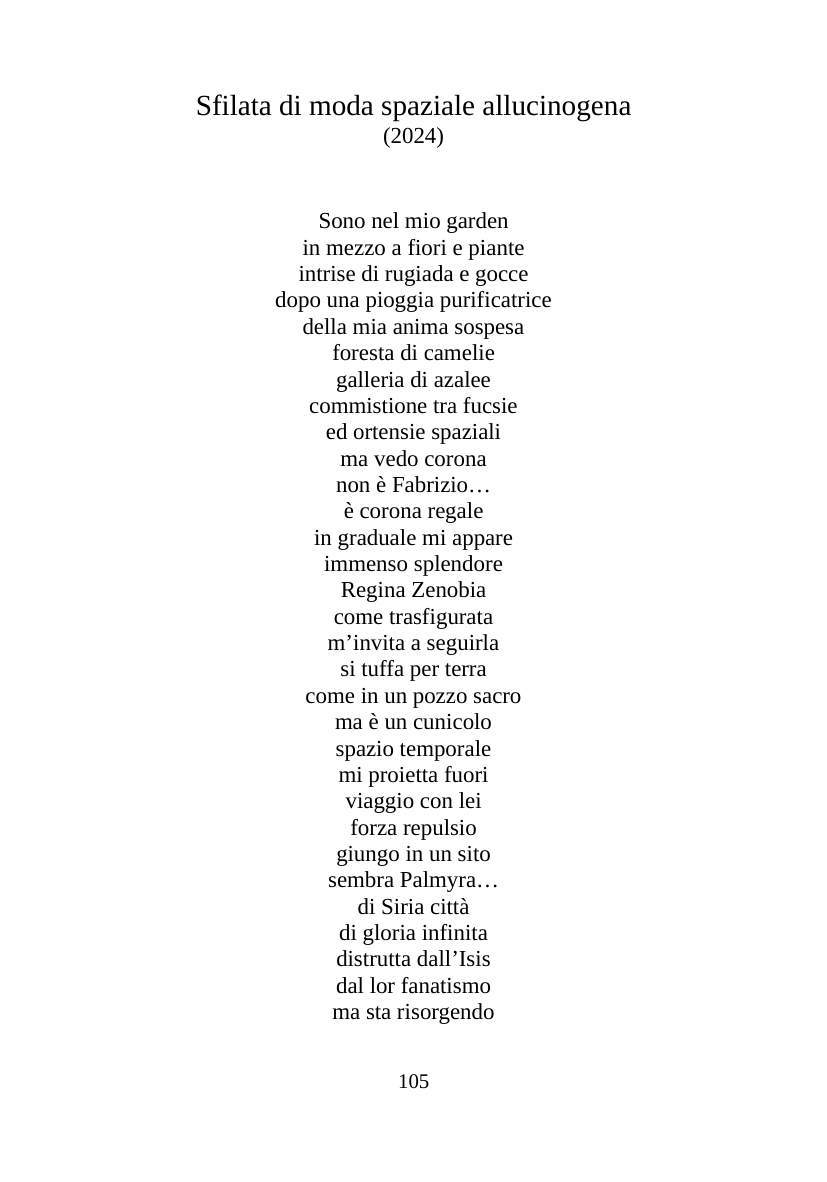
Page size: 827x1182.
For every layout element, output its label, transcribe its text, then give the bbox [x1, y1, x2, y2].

text si tuffa per terra [88, 656, 738, 682]
text come trasfigurata [88, 603, 738, 629]
text non è Fabrizio… [88, 471, 738, 497]
text di Siria città [88, 893, 738, 919]
text galleria di azalee [88, 366, 738, 392]
text Sfilata di moda spaziale allucinogena (2024) [88, 88, 738, 148]
text m’invita a seguirla [88, 629, 738, 656]
text in graduale mi appare [88, 524, 738, 550]
text della mia anima sospesa [88, 313, 738, 339]
text forza repulsio [88, 814, 738, 840]
text intrise di rugiada e gocce [88, 260, 738, 287]
text ma è un cunicolo [88, 708, 738, 734]
text spazio temporale [88, 734, 738, 761]
text mi proietta fuori [88, 761, 738, 787]
text Regina Zenobia [88, 576, 738, 603]
text ma sta risorgendo [88, 998, 738, 1024]
text dal lor fanatismo [88, 972, 738, 998]
text dopo una pioggia purificatrice [88, 287, 738, 313]
text in mezzo a fiori e piante [88, 234, 738, 260]
text come in un pozzo sacro [88, 682, 738, 708]
text viaggio con lei [88, 787, 738, 814]
text sembra Palmyra… [88, 866, 738, 893]
text Sono nel mio garden [88, 207, 738, 234]
text distrutta dall’Isis [88, 945, 738, 972]
text di gloria infinita [88, 919, 738, 945]
text immenso splendore [88, 550, 738, 576]
text è corona regale [88, 497, 738, 524]
text commistione tra fucsie [88, 392, 738, 418]
text ma vedo corona [88, 445, 738, 471]
text foresta di camelie [88, 339, 738, 366]
text giungo in un sito [88, 840, 738, 866]
text ed ortensie spaziali [88, 418, 738, 445]
